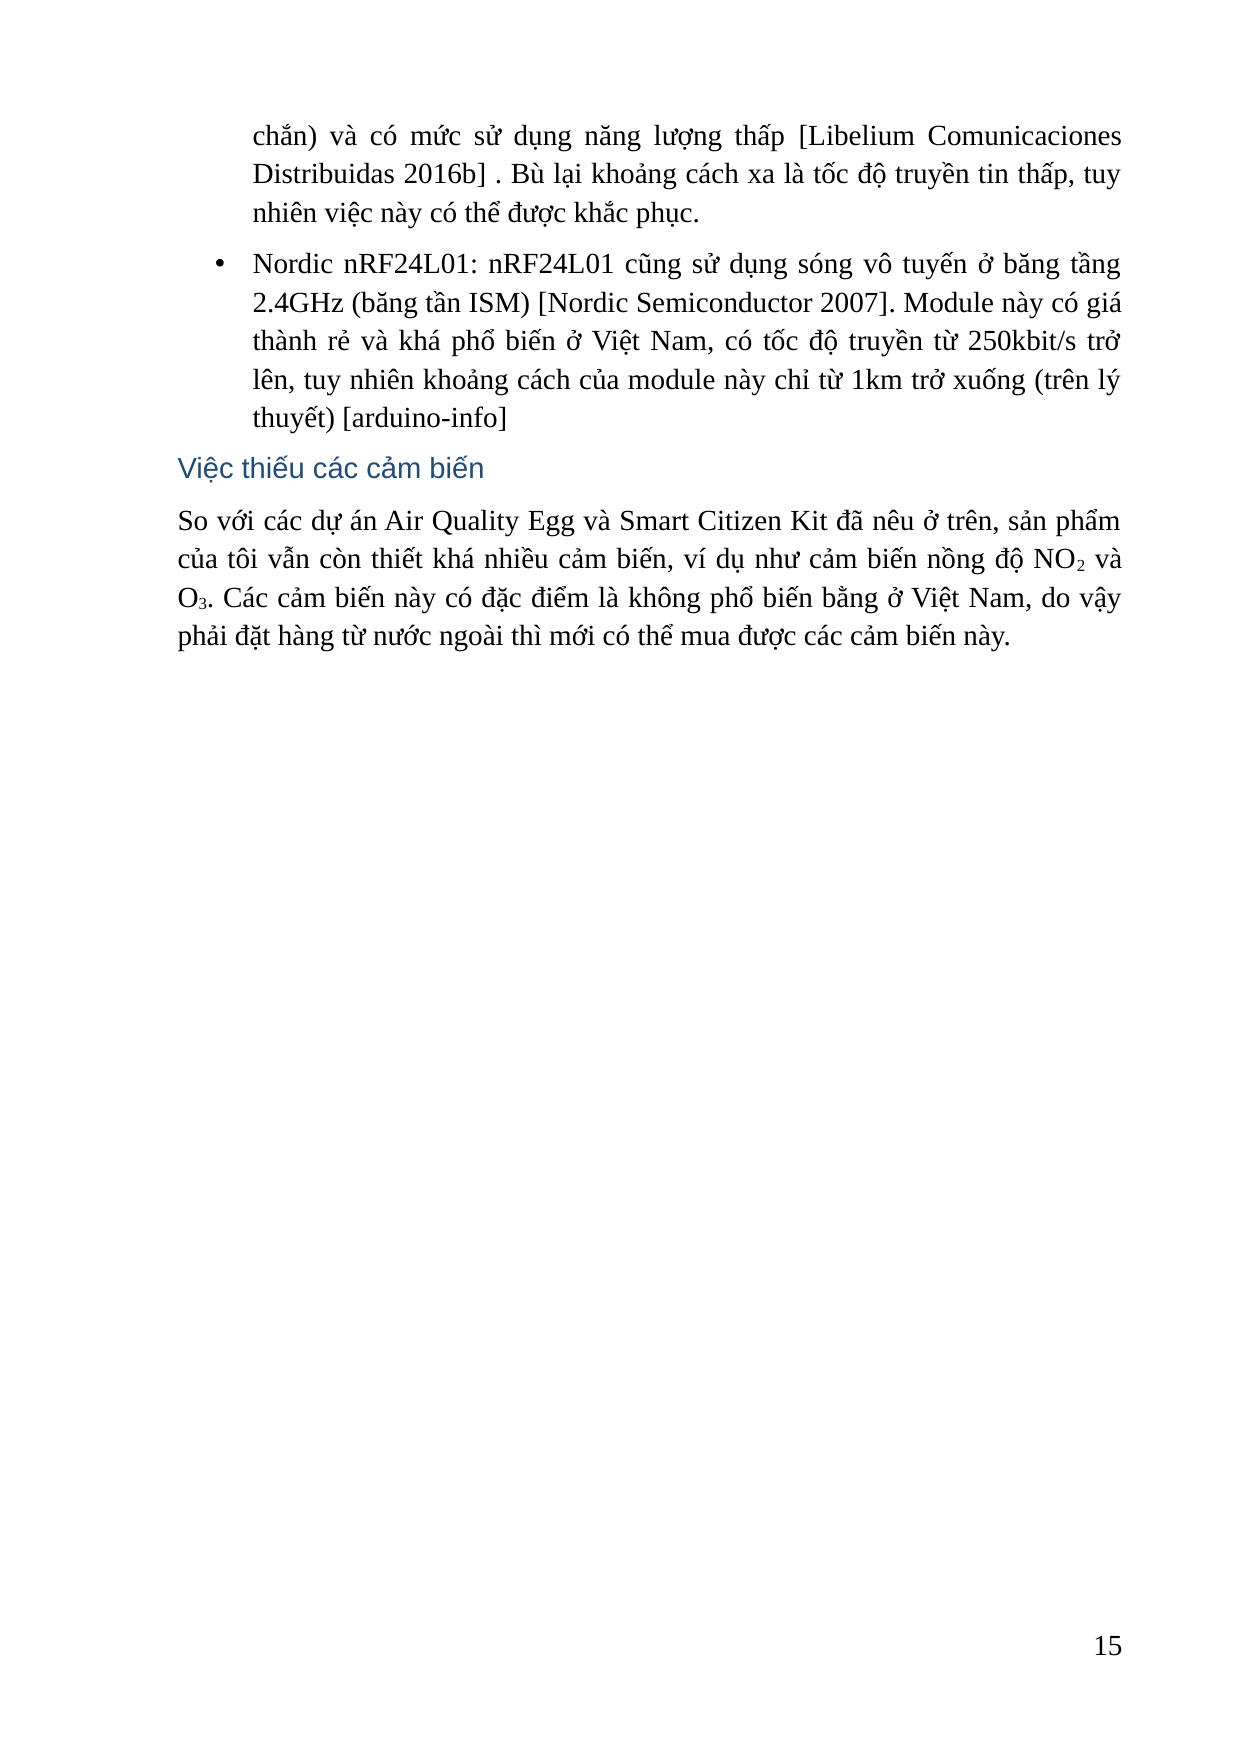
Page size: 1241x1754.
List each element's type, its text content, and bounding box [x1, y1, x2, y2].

subtitle Việc thiếu các cảm biến [177, 452, 1122, 485]
list chắn) và có mức sử dụng năng lượng thấp [Libelium Comunicaciones Distribuidas 2016b] . Bù lại khoảng cách xa là tốc độ truyền tin thấp, tuy nhiên việc này có thể được khắc phục. [215, 118, 1122, 229]
text So với các dự án Air Quality Egg và Smart Citizen Kit đã nêu ở trên, sản phẩm của tôi vẫn còn thiết khá nhiều cảm biến, ví dụ như cảm biến nồng độ NO2 và O3. Các cảm biến này có đặc điểm là không phổ biến bằng ở Việt Nam, do vậy phải đặt hàng từ nước ngoài thì mới có thể mua được các cảm biến này. [177, 503, 1122, 652]
list Nordic nRF24L01: nRF24L01 cũng sử dụng sóng vô tuyến ở băng tầng 2.4GHz (băng tần ISM) [Nordic Semiconductor 2007]. Module này có giá thành rẻ và khá phổ biến ở Việt Nam, có tốc độ truyền từ 250kbit/s trở lên, tuy nhiên khoảng cách của module này chỉ từ 1km trở xuống (trên lý thuyết) [arduino-info] [215, 246, 1122, 434]
